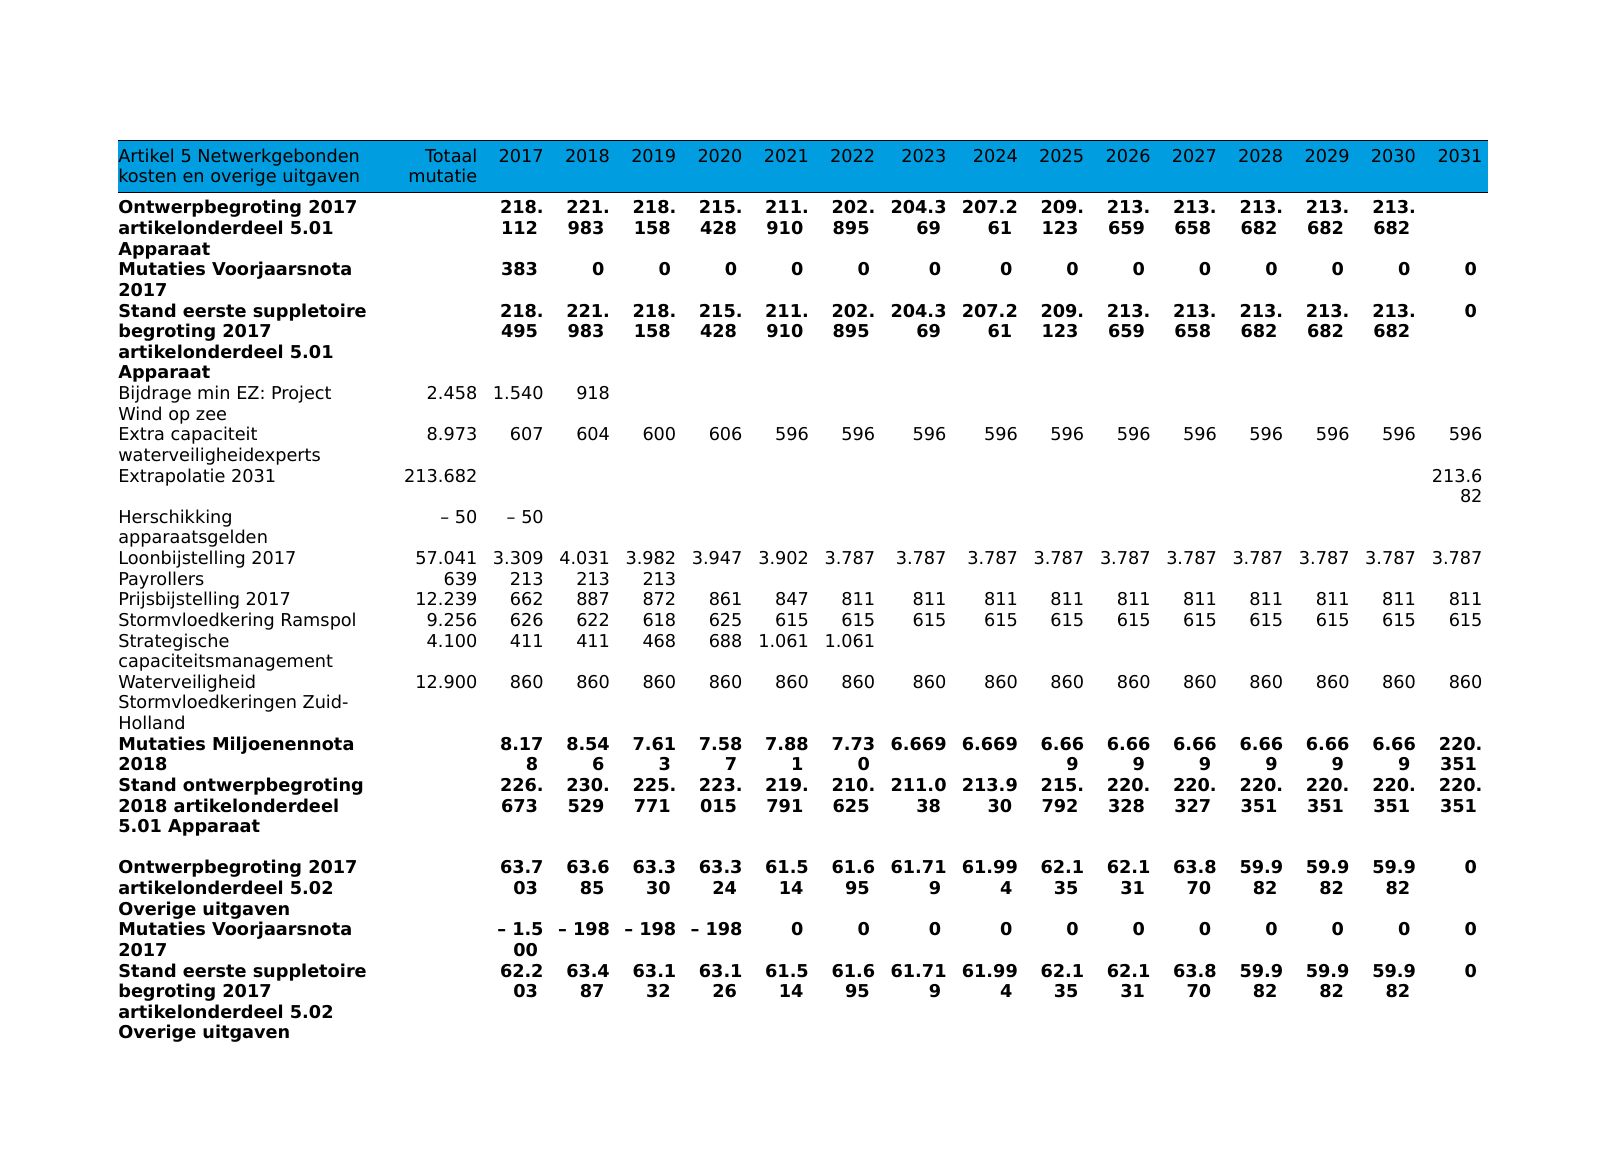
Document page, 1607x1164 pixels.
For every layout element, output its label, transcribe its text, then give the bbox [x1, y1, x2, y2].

table_cell 213.659 [1090, 193, 1156, 259]
table_cell 220.351 [1422, 775, 1488, 837]
table_cell 61.719 [881, 961, 952, 1043]
table_cell 3.787 [1024, 548, 1090, 569]
table_cell [1024, 631, 1090, 672]
table_cell 213.930 [952, 775, 1023, 837]
table_cell 2.458 [377, 383, 483, 424]
table_cell 1.061 [748, 631, 814, 672]
table_cell 210.625 [815, 775, 881, 837]
table_cell – 198 [616, 919, 682, 961]
table_cell [1156, 466, 1222, 507]
table_cell [1289, 631, 1355, 672]
table_cell 213 [483, 569, 549, 589]
table_cell 596 [815, 424, 881, 466]
table_cell – 198 [549, 919, 616, 961]
table_cell [1289, 837, 1355, 857]
table_cell 0 [1289, 919, 1355, 961]
table_cell 0 [1223, 259, 1289, 301]
table_cell 62.135 [1024, 961, 1090, 1043]
table_cell 213.682 [1223, 193, 1289, 259]
table_cell 688 [682, 631, 748, 672]
table_cell 0 [1355, 259, 1422, 301]
table_cell 596 [881, 424, 952, 466]
table_cell 811 [1223, 589, 1289, 610]
table_header 2017 [483, 141, 549, 192]
table_cell 860 [1223, 672, 1289, 734]
table_cell 59.982 [1289, 858, 1355, 919]
table_cell [952, 631, 1023, 672]
table_cell 7.613 [616, 734, 682, 775]
table_cell 213.658 [1156, 193, 1222, 259]
table_cell Loonbijstelling 2017 [118, 548, 377, 569]
table_cell 221.983 [549, 301, 616, 383]
table_cell [682, 383, 748, 424]
table_cell 1.540 [483, 383, 549, 424]
table_cell [1355, 569, 1422, 589]
table_cell [1289, 569, 1355, 589]
table_cell 596 [1355, 424, 1422, 466]
table_cell [815, 507, 881, 548]
table_cell [1024, 569, 1090, 589]
table_cell 215.428 [682, 301, 748, 383]
table_cell 213.659 [1090, 301, 1156, 383]
table_cell 811 [952, 589, 1023, 610]
table_cell [549, 507, 616, 548]
table_cell [1422, 383, 1488, 424]
table_cell 3.787 [1289, 548, 1355, 569]
table_cell [1090, 383, 1156, 424]
table_cell 219.791 [748, 775, 814, 837]
table_cell Payrollers [118, 569, 377, 589]
table_cell Strategische capaciteitsmanagement [118, 631, 377, 672]
table_cell 213.682 [377, 466, 483, 507]
table_header 2018 [549, 141, 616, 192]
table_cell [1223, 569, 1289, 589]
table_cell 211.038 [881, 775, 952, 837]
table_cell 860 [1090, 672, 1156, 734]
table_cell 662 [483, 589, 549, 610]
table_cell [377, 837, 483, 857]
table_cell 618 [616, 610, 682, 631]
table_cell 61.695 [815, 858, 881, 919]
table_cell 0 [1422, 259, 1488, 301]
table_cell 861 [682, 589, 748, 610]
table_cell 63.703 [483, 858, 549, 919]
table_cell [1289, 466, 1355, 507]
table_cell 223.015 [682, 775, 748, 837]
table_cell 0 [1090, 259, 1156, 301]
table_cell 218.158 [616, 301, 682, 383]
table_cell Ontwerpbegroting 2017 artikelonderdeel 5.02 Overige uitgaven [118, 858, 377, 919]
table_header 2022 [815, 141, 881, 192]
table_cell 0 [881, 259, 952, 301]
table_cell – 1.500 [483, 919, 549, 961]
table_cell 615 [1024, 610, 1090, 631]
table_cell 3.787 [815, 548, 881, 569]
table_cell [881, 466, 952, 507]
table_cell 62.131 [1090, 961, 1156, 1043]
table_cell 218.112 [483, 193, 549, 259]
table_cell 8.546 [549, 734, 616, 775]
table_cell [952, 569, 1023, 589]
table_cell 8.178 [483, 734, 549, 775]
table_header 2031 [1422, 141, 1488, 192]
table_cell 220.351 [1355, 775, 1422, 837]
table_cell [1422, 193, 1488, 259]
table_cell 7.587 [682, 734, 748, 775]
table_header 2027 [1156, 141, 1222, 192]
table_cell 0 [748, 259, 814, 301]
table_cell [377, 961, 483, 1043]
table_cell 226.673 [483, 775, 549, 837]
table_cell 63.132 [616, 961, 682, 1043]
table_cell 0 [1355, 919, 1422, 961]
table_cell 0 [1090, 919, 1156, 961]
table_cell 213.682 [1422, 466, 1488, 507]
table_cell Mutaties Voorjaarsnota 2017 [118, 259, 377, 301]
table_cell 63.324 [682, 858, 748, 919]
table_cell 230.529 [549, 775, 616, 837]
table_cell 596 [1156, 424, 1222, 466]
table_cell 596 [952, 424, 1023, 466]
table_cell 215.428 [682, 193, 748, 259]
table_cell [483, 466, 549, 507]
table_cell Stand eerste suppletoire begroting 2017 artikelonderdeel 5.02 Overige uitgaven [118, 961, 377, 1043]
table_cell 3.947 [682, 548, 748, 569]
table_header 2021 [748, 141, 814, 192]
table_cell 220.351 [1289, 775, 1355, 837]
table_cell – 198 [682, 919, 748, 961]
table_cell 383 [483, 259, 549, 301]
table_cell 207.261 [952, 193, 1023, 259]
table_cell 221.983 [549, 193, 616, 259]
table_cell 411 [483, 631, 549, 672]
table_cell 596 [1024, 424, 1090, 466]
table_cell [377, 775, 483, 837]
table_cell 0 [952, 919, 1023, 961]
table_cell [881, 631, 952, 672]
table_cell 59.982 [1223, 961, 1289, 1043]
table_cell 215.792 [1024, 775, 1090, 837]
table_cell [748, 507, 814, 548]
table_cell 860 [1289, 672, 1355, 734]
table_cell 860 [549, 672, 616, 734]
table_cell 61.514 [748, 858, 814, 919]
table_cell [1156, 837, 1222, 857]
table_cell 615 [952, 610, 1023, 631]
table_cell 0 [1156, 259, 1222, 301]
table_cell [952, 837, 1023, 857]
table_cell 3.787 [1156, 548, 1222, 569]
table_cell 0 [1289, 259, 1355, 301]
table_cell 6.669 [1355, 734, 1422, 775]
table_cell 411 [549, 631, 616, 672]
table_cell 204.369 [881, 301, 952, 383]
table_cell 918 [549, 383, 616, 424]
table_cell 220.327 [1156, 775, 1222, 837]
table_cell 61.695 [815, 961, 881, 1043]
table_header 2026 [1090, 141, 1156, 192]
table_cell 0 [549, 259, 616, 301]
table_cell 62.135 [1024, 858, 1090, 919]
table_cell [1024, 837, 1090, 857]
table_cell 0 [1156, 919, 1222, 961]
table_cell 213.682 [1223, 301, 1289, 383]
table_cell [1090, 569, 1156, 589]
table_cell [1422, 837, 1488, 857]
table_cell [682, 507, 748, 548]
table_cell 3.787 [1223, 548, 1289, 569]
table_cell [1090, 466, 1156, 507]
table_cell Mutaties Miljoenennota 2018 [118, 734, 377, 775]
table_cell 596 [1289, 424, 1355, 466]
table_cell 1.061 [815, 631, 881, 672]
table_cell [616, 383, 682, 424]
table_cell 213 [549, 569, 616, 589]
table_cell [1223, 507, 1289, 548]
table_cell 860 [1355, 672, 1422, 734]
table_cell [1090, 631, 1156, 672]
table_cell [1090, 837, 1156, 857]
table_cell 615 [748, 610, 814, 631]
table_cell [377, 919, 483, 961]
table_cell [815, 837, 881, 857]
table_cell 860 [1024, 672, 1090, 734]
table_cell [616, 466, 682, 507]
table_cell [1223, 631, 1289, 672]
table_cell 204.369 [881, 193, 952, 259]
table_cell 220.351 [1422, 734, 1488, 775]
table_cell 811 [1422, 589, 1488, 610]
table_cell Stand eerste suppletoire begroting 2017 artikelonderdeel 5.01 Apparaat [118, 301, 377, 383]
table_cell [483, 837, 549, 857]
table_cell [815, 383, 881, 424]
table_cell 625 [682, 610, 748, 631]
table_cell 615 [1422, 610, 1488, 631]
table_cell [1355, 507, 1422, 548]
table_cell 6.669 [1223, 734, 1289, 775]
table_cell [1223, 466, 1289, 507]
table_cell 860 [952, 672, 1023, 734]
table_header 2024 [952, 141, 1023, 192]
table_cell 0 [1223, 919, 1289, 961]
table_cell 6.669 [1024, 734, 1090, 775]
table_cell 811 [1156, 589, 1222, 610]
table_cell 61.514 [748, 961, 814, 1043]
table_cell 6.669 [952, 734, 1023, 775]
table_cell 811 [1355, 589, 1422, 610]
table_cell 860 [1422, 672, 1488, 734]
table_cell 202.895 [815, 193, 881, 259]
table_cell [748, 383, 814, 424]
table_header 2020 [682, 141, 748, 192]
table_cell Stand ontwerpbegroting 2018 artikelonderdeel 5.01 Apparaat [118, 775, 377, 837]
table_cell [952, 466, 1023, 507]
table_cell [748, 837, 814, 857]
table_header 2025 [1024, 141, 1090, 192]
table_cell 606 [682, 424, 748, 466]
table_cell Mutaties Voorjaarsnota 2017 [118, 919, 377, 961]
table_cell 811 [815, 589, 881, 610]
table_cell 6.669 [1289, 734, 1355, 775]
table_cell [1156, 507, 1222, 548]
table_cell [1289, 383, 1355, 424]
table_cell [881, 837, 952, 857]
table_cell 62.131 [1090, 858, 1156, 919]
table_cell – 50 [377, 507, 483, 548]
table_cell 209.123 [1024, 193, 1090, 259]
table_cell [952, 507, 1023, 548]
table_cell 811 [1090, 589, 1156, 610]
table_cell 220.351 [1223, 775, 1289, 837]
table_cell [1422, 631, 1488, 672]
table_header 2030 [1355, 141, 1422, 192]
table_cell 596 [1422, 424, 1488, 466]
table_cell [1024, 466, 1090, 507]
table_cell 600 [616, 424, 682, 466]
table_cell 615 [1223, 610, 1289, 631]
table_cell 63.870 [1156, 858, 1222, 919]
table_header 2023 [881, 141, 952, 192]
table_cell 0 [1422, 301, 1488, 383]
table_cell 3.982 [616, 548, 682, 569]
table_cell [616, 507, 682, 548]
table_cell [549, 466, 616, 507]
table_cell 3.787 [1090, 548, 1156, 569]
table_cell [682, 837, 748, 857]
table_cell Prijsbijstelling 2017 [118, 589, 377, 610]
table_cell 0 [815, 259, 881, 301]
table_cell [616, 837, 682, 857]
table_cell 59.982 [1289, 961, 1355, 1043]
table_cell 615 [1156, 610, 1222, 631]
table_cell 615 [1289, 610, 1355, 631]
table_cell [1422, 569, 1488, 589]
table_cell 0 [1422, 919, 1488, 961]
table_cell 596 [1223, 424, 1289, 466]
table_cell [1156, 569, 1222, 589]
table_cell [1223, 383, 1289, 424]
table_cell [952, 383, 1023, 424]
table_cell [377, 301, 483, 383]
table_cell [1422, 507, 1488, 548]
table_cell 63.330 [616, 858, 682, 919]
table_cell [815, 466, 881, 507]
table_cell 6.669 [881, 734, 952, 775]
table_header 2019 [616, 141, 682, 192]
table_cell [748, 466, 814, 507]
table_cell 62.203 [483, 961, 549, 1043]
table_cell [1355, 466, 1422, 507]
table_header Artikel 5 Netwerkgebonden kosten en overige uitgaven [118, 141, 377, 192]
table_cell [1156, 631, 1222, 672]
table_cell 4.031 [549, 548, 616, 569]
table_cell [1223, 837, 1289, 857]
table_cell 3.787 [881, 548, 952, 569]
table_cell 615 [1090, 610, 1156, 631]
table_cell 4.100 [377, 631, 483, 672]
table_cell [549, 837, 616, 857]
table_cell 218.158 [616, 193, 682, 259]
table_cell 213.682 [1289, 193, 1355, 259]
table_cell 6.669 [1156, 734, 1222, 775]
table_cell 811 [1289, 589, 1355, 610]
table_cell 213.682 [1355, 301, 1422, 383]
table_cell 57.041 [377, 548, 483, 569]
table_cell [1355, 383, 1422, 424]
table_cell 639 [377, 569, 483, 589]
table_cell 3.787 [1355, 548, 1422, 569]
table_cell 12.239 [377, 589, 483, 610]
table_cell 0 [1422, 858, 1488, 919]
table_cell 6.669 [1090, 734, 1156, 775]
table_cell 213.682 [1355, 193, 1422, 259]
table_cell 860 [881, 672, 952, 734]
table_cell 811 [1024, 589, 1090, 610]
table_cell 8.973 [377, 424, 483, 466]
table_header 2028 [1223, 141, 1289, 192]
table_cell Waterveiligheid Stormvloedkeringen Zuid-Holland [118, 672, 377, 734]
table_cell [1024, 383, 1090, 424]
table_cell [1289, 507, 1355, 548]
table_cell 607 [483, 424, 549, 466]
table_cell 468 [616, 631, 682, 672]
table_cell 860 [483, 672, 549, 734]
table_cell 3.309 [483, 548, 549, 569]
table_cell 604 [549, 424, 616, 466]
table_cell 63.870 [1156, 961, 1222, 1043]
table_cell [1355, 631, 1422, 672]
table_cell 63.487 [549, 961, 616, 1043]
table_cell 887 [549, 589, 616, 610]
table_cell 0 [1024, 259, 1090, 301]
table_cell 207.261 [952, 301, 1023, 383]
table_cell 0 [1024, 919, 1090, 961]
table_cell 860 [616, 672, 682, 734]
table_cell 63.126 [682, 961, 748, 1043]
table_cell 0 [682, 259, 748, 301]
table_cell [377, 858, 483, 919]
table_cell [1355, 837, 1422, 857]
table_cell 213.682 [1289, 301, 1355, 383]
table_cell [377, 734, 483, 775]
table_cell [748, 569, 814, 589]
table_cell 811 [881, 589, 952, 610]
table_cell [682, 466, 748, 507]
table_header Totaal mutatie [377, 141, 483, 192]
table_cell 860 [682, 672, 748, 734]
table_cell Ontwerpbegroting 2017 artikelonderdeel 5.01 Apparaat [118, 193, 377, 259]
table_cell Extra capaciteit waterveiligheidexperts [118, 424, 377, 466]
table_cell 0 [815, 919, 881, 961]
table_cell 213 [616, 569, 682, 589]
table_cell [881, 569, 952, 589]
table_cell 59.982 [1355, 858, 1422, 919]
table_cell [1090, 507, 1156, 548]
table_cell 225.771 [616, 775, 682, 837]
table_cell 596 [1090, 424, 1156, 466]
table_header 2029 [1289, 141, 1355, 192]
table_cell Herschikking apparaatsgelden [118, 507, 377, 548]
table_cell 596 [748, 424, 814, 466]
table_cell [377, 193, 483, 259]
table_cell 0 [1422, 961, 1488, 1043]
table_cell 615 [881, 610, 952, 631]
table_cell 209.123 [1024, 301, 1090, 383]
table_cell 61.719 [881, 858, 952, 919]
table_cell 615 [1355, 610, 1422, 631]
table_cell 3.787 [952, 548, 1023, 569]
table_cell [118, 837, 377, 857]
table_cell 860 [815, 672, 881, 734]
table_cell 220.328 [1090, 775, 1156, 837]
table_cell 872 [616, 589, 682, 610]
table_cell – 50 [483, 507, 549, 548]
table_cell 622 [549, 610, 616, 631]
table_cell 0 [616, 259, 682, 301]
table_cell [377, 259, 483, 301]
table_cell 626 [483, 610, 549, 631]
table_cell 61.994 [952, 961, 1023, 1043]
table_cell 615 [815, 610, 881, 631]
table_cell [1024, 507, 1090, 548]
table_cell Extrapolatie 2031 [118, 466, 377, 507]
table_cell 218.495 [483, 301, 549, 383]
table_cell 3.902 [748, 548, 814, 569]
table_cell 7.881 [748, 734, 814, 775]
table_cell 211.910 [748, 301, 814, 383]
table_cell 59.982 [1223, 858, 1289, 919]
table_cell [815, 569, 881, 589]
table_cell 63.685 [549, 858, 616, 919]
table_cell 211.910 [748, 193, 814, 259]
table_cell [1156, 383, 1222, 424]
table_cell [682, 569, 748, 589]
table_cell 213.658 [1156, 301, 1222, 383]
table_cell 9.256 [377, 610, 483, 631]
table_cell Bijdrage min EZ: Project Wind op zee [118, 383, 377, 424]
table_cell Stormvloedkering Ramspol [118, 610, 377, 631]
table_cell 860 [1156, 672, 1222, 734]
table_cell 7.730 [815, 734, 881, 775]
table_cell 0 [952, 259, 1023, 301]
table_cell 0 [748, 919, 814, 961]
table_cell [881, 507, 952, 548]
table_cell 59.982 [1355, 961, 1422, 1043]
table_cell 0 [881, 919, 952, 961]
table_cell 3.787 [1422, 548, 1488, 569]
table_cell 12.900 [377, 672, 483, 734]
table_cell 847 [748, 589, 814, 610]
table_cell 202.895 [815, 301, 881, 383]
table_cell 61.994 [952, 858, 1023, 919]
table_cell 860 [748, 672, 814, 734]
table_cell [881, 383, 952, 424]
